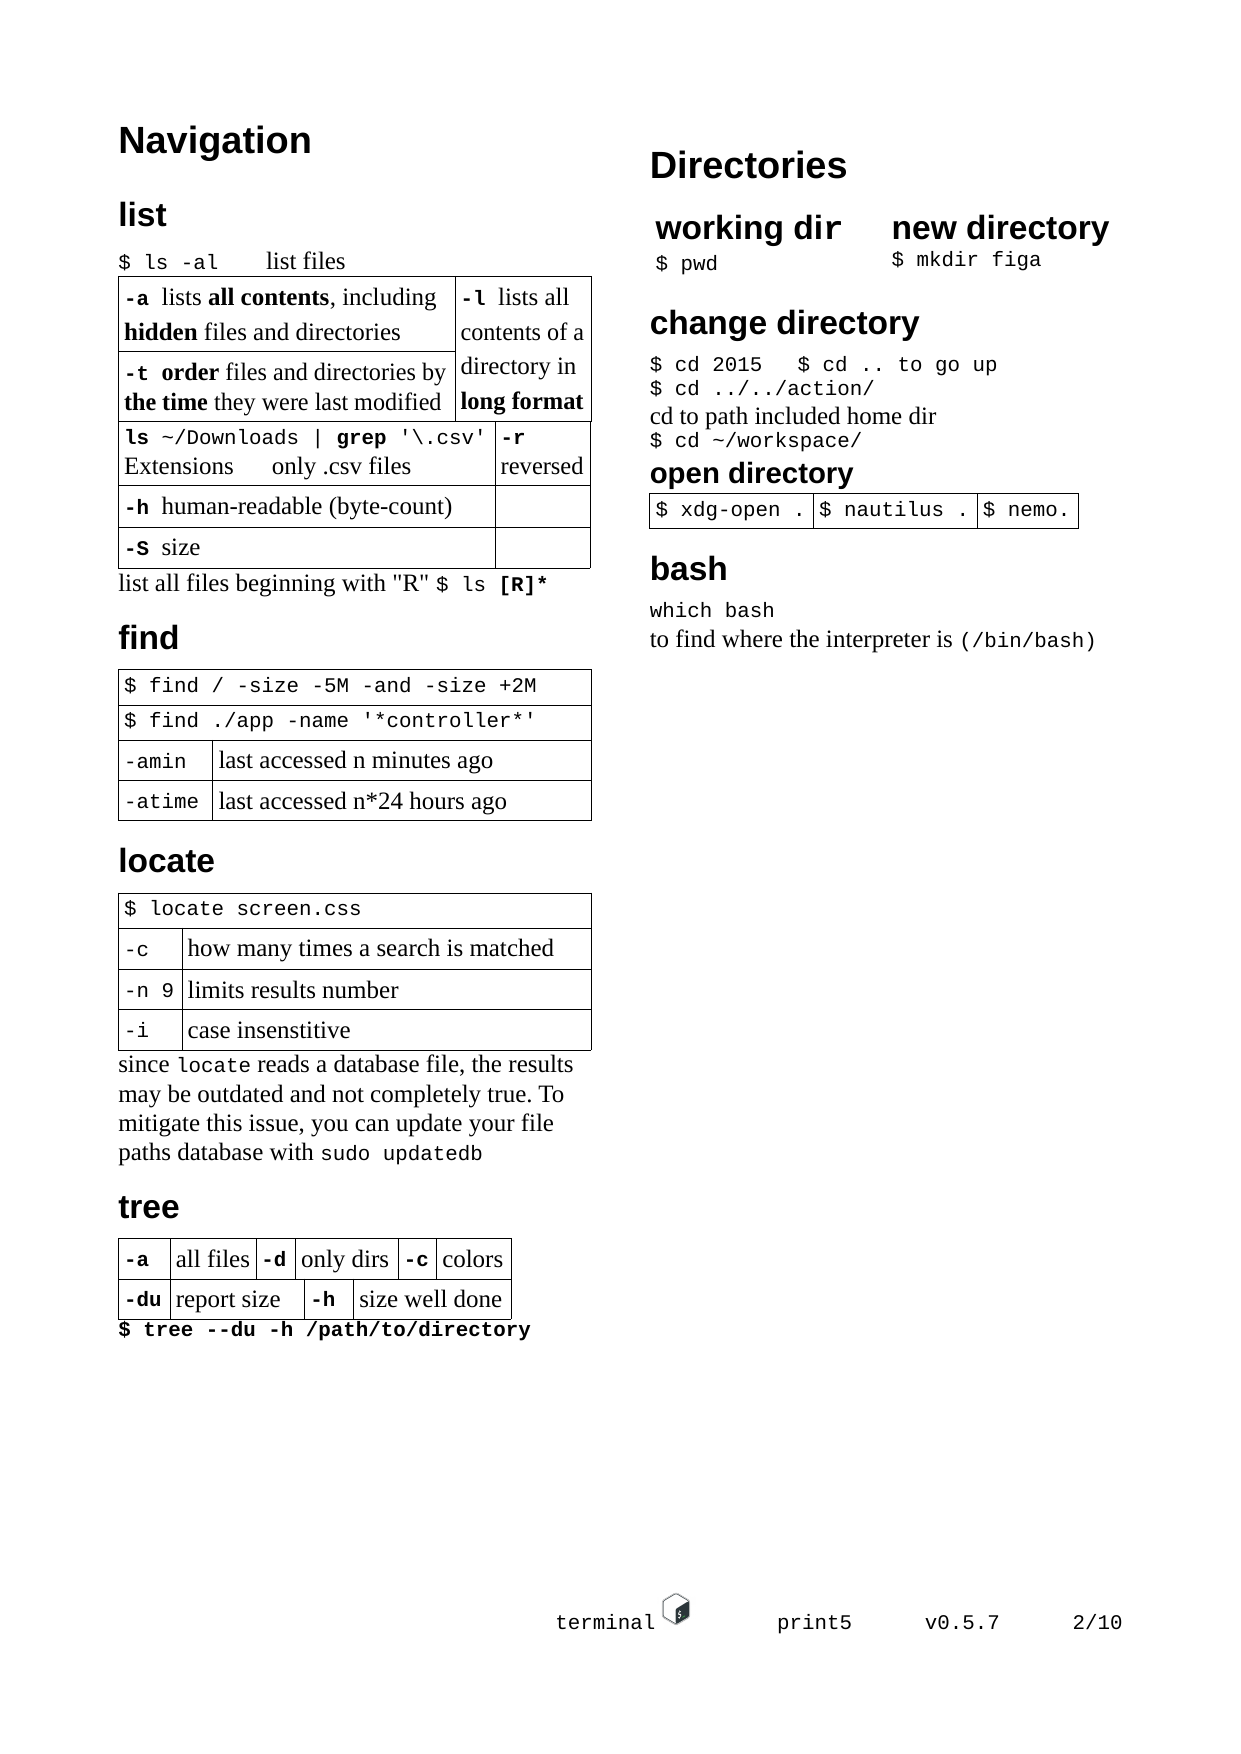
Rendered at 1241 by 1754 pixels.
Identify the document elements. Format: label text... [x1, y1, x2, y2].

table_cell last accessed n*24 hours ago [213, 781, 591, 820]
text since locate reads a database file, the results may be outdated and not completely true. To mitigate this issue, you can update your file paths database with sudo updatedb [118, 1051, 591, 1166]
subtitle Navigation [118, 118, 591, 162]
table_header $ nautilus . [814, 494, 977, 528]
text which bash [649, 600, 1122, 624]
subtitle open directory [649, 456, 1122, 490]
table_cell -h human-readable (byte-count) [119, 486, 495, 527]
table_header -a [119, 1239, 170, 1278]
subtitle bash [649, 549, 1122, 588]
table_header colors [437, 1239, 511, 1278]
table_cell limits results number [183, 970, 591, 1009]
picture [655, 1588, 697, 1630]
table_header only dirs [296, 1239, 398, 1278]
subtitle find [118, 618, 591, 657]
table_header all files [171, 1239, 256, 1278]
text $ cd ../../action/ [649, 377, 1122, 401]
table_cell last accessed n minutes ago [213, 741, 591, 780]
table_header new directory $ mkdir figa [886, 199, 1122, 282]
table_header $ xdg-open . [650, 494, 813, 528]
table_cell -n 9 [119, 970, 182, 1009]
text $ ls -al list files [118, 246, 591, 276]
table_header ls ~/Downloads | grep '\.csv' Extensions only .csv files [119, 422, 495, 485]
subtitle tree [118, 1187, 591, 1226]
text to find where the interpreter is (/bin/bash) [649, 624, 1122, 654]
table_header -r reversed [496, 422, 590, 485]
table_cell [496, 528, 590, 568]
text $ cd 2015 $ cd .. to go up [649, 354, 1122, 377]
table_cell -i [119, 1010, 182, 1049]
table_cell -amin [119, 741, 212, 780]
table_cell size well done [354, 1280, 511, 1319]
table_header $ nemo. [978, 494, 1078, 528]
table_header $ locate screen.css [119, 894, 591, 928]
table_cell -h [305, 1280, 353, 1319]
table_cell -du [119, 1280, 170, 1319]
table_cell $ find ./app -name '*controller*' [119, 706, 591, 740]
subtitle change directory [649, 303, 1122, 341]
text list all files beginning with "R" $ ls [R]* [118, 568, 591, 597]
table_header -a lists all contents, including hidden files and directories [119, 277, 455, 351]
text $ tree --du -h /path/to/directory [118, 1319, 591, 1343]
table_header -d [257, 1239, 295, 1278]
table_header -l lists all contents of a directory in long format [456, 277, 591, 421]
table_cell how many times a search is matched [183, 929, 591, 969]
table_cell -atime [119, 781, 212, 820]
text $ cd ~/workspace/ [649, 430, 1122, 453]
table_header -c [399, 1239, 436, 1278]
table_cell -c [119, 929, 182, 969]
table_cell -S size [119, 528, 495, 568]
table_cell report size [171, 1280, 304, 1319]
subtitle locate [118, 841, 591, 880]
subtitle list [118, 195, 591, 234]
text cd to path included home dir [649, 401, 1122, 430]
table_header working dir $ pwd [650, 199, 886, 282]
table_cell -t order files and directories by the time they were last modified [119, 352, 455, 421]
subtitle Directories [649, 143, 1122, 187]
table_cell case insenstitive [183, 1010, 591, 1049]
table_header $ find / -size -5M -and -size +2M [119, 670, 591, 704]
table_cell [496, 486, 590, 527]
